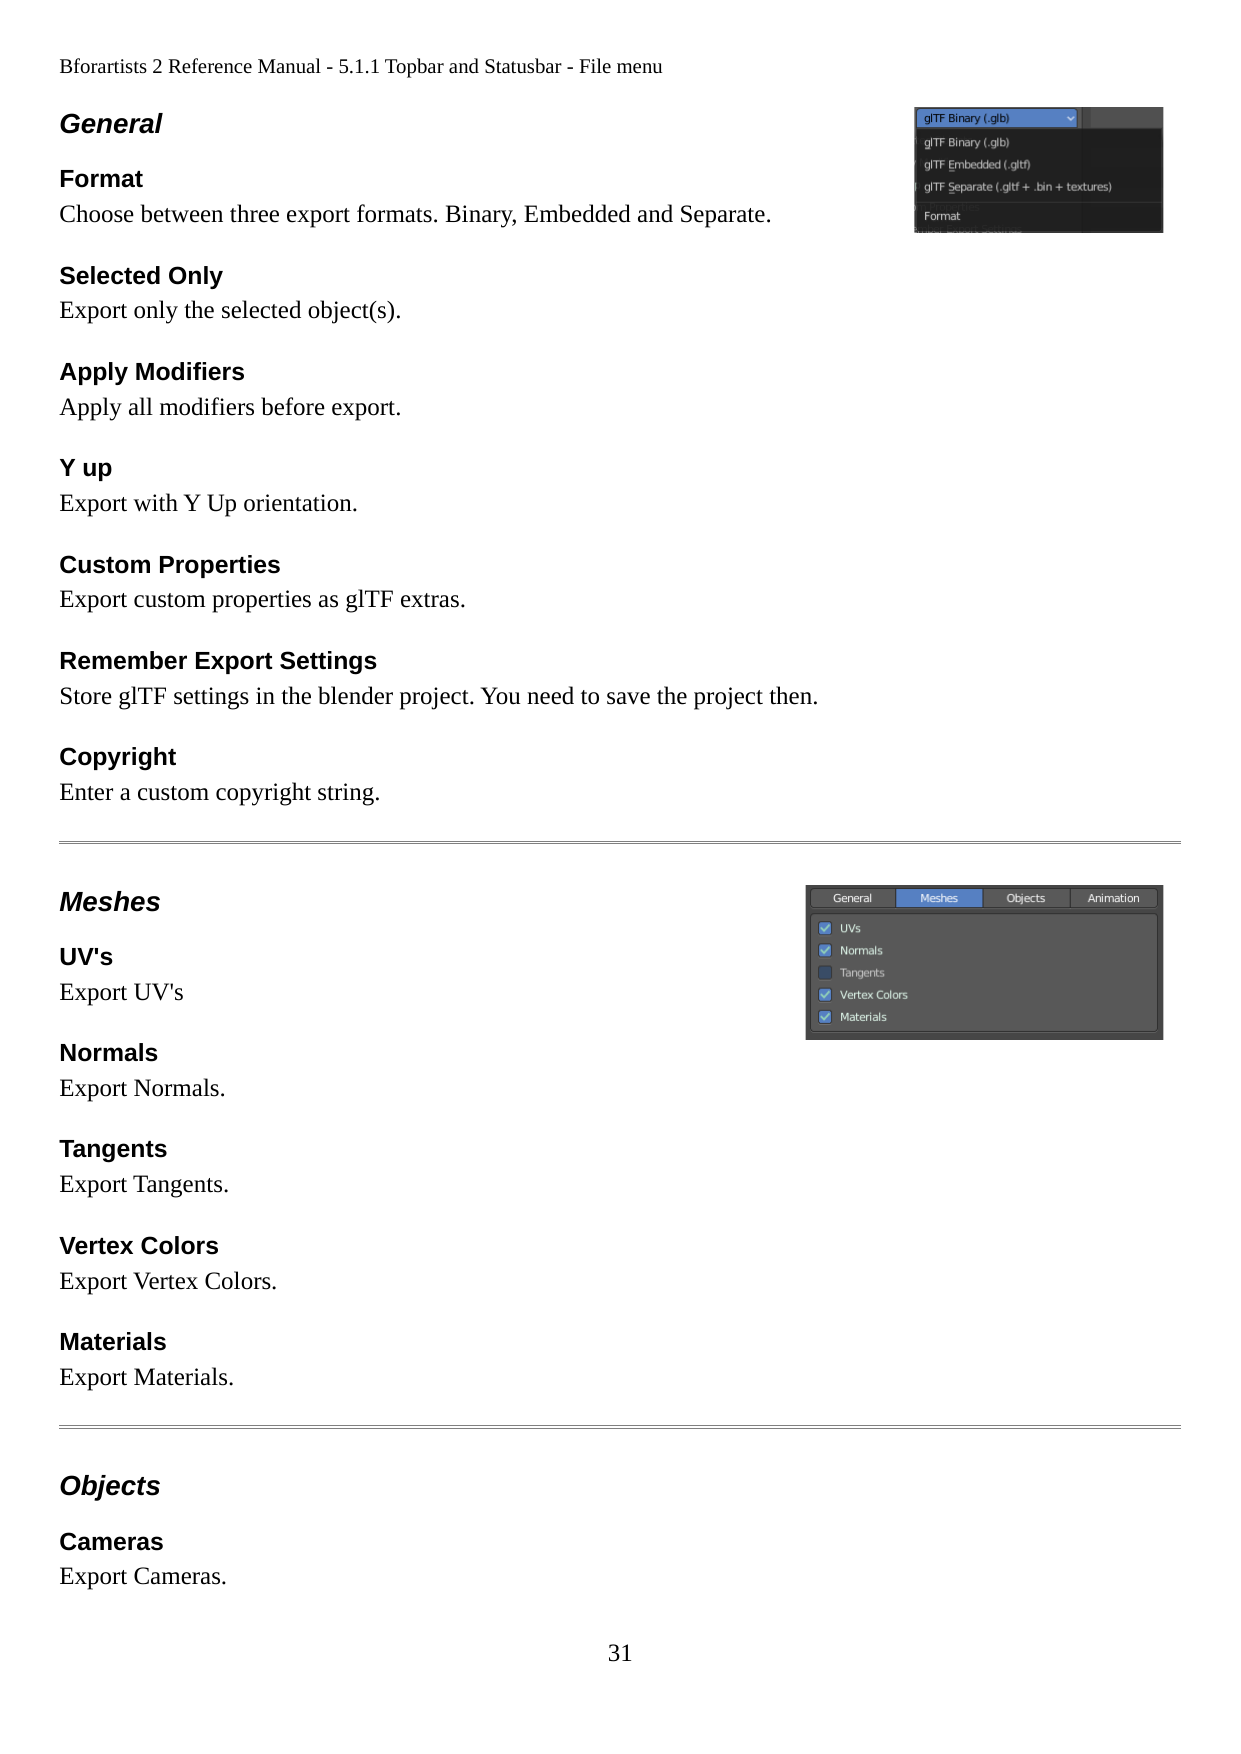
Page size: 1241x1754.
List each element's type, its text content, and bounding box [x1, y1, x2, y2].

subtitle Remember Export Settings [59, 646, 1181, 675]
subtitle UV's [59, 942, 805, 970]
subtitle Y up [59, 453, 1181, 482]
subtitle Normals [59, 1038, 1181, 1067]
subtitle Tangents [59, 1134, 1181, 1163]
text Store glTF settings in the blender project. You need to save the project then. [59, 681, 1181, 710]
subtitle Materials [59, 1327, 1181, 1356]
text Choose between three export formats. Binary, Embedded and Separate. [59, 199, 914, 228]
text [1164, 977, 1181, 1005]
subtitle [1164, 885, 1181, 917]
picture [914, 107, 1164, 233]
picture [805, 885, 1164, 1040]
subtitle Copyright [59, 742, 1181, 771]
text Export Cameras. [59, 1561, 1181, 1590]
subtitle Custom Properties [59, 550, 1181, 578]
subtitle Objects [59, 1470, 1181, 1502]
text Export Normals. [59, 1073, 1181, 1102]
text Export Tangents. [59, 1169, 1181, 1198]
text Export with Y Up orientation. [59, 488, 1181, 517]
subtitle [1164, 942, 1181, 970]
text Export custom properties as glTF extras. [59, 584, 1181, 613]
subtitle Meshes [59, 885, 805, 917]
text Enter a custom copyright string. [59, 777, 1181, 806]
text Export Materials. [59, 1362, 1181, 1391]
subtitle General [59, 107, 914, 139]
subtitle Vertex Colors [59, 1231, 1181, 1259]
text Export UV's [59, 977, 805, 1005]
text Apply all modifiers before export. [59, 392, 1181, 421]
text Export Vertex Colors. [59, 1266, 1181, 1294]
subtitle [1164, 107, 1181, 139]
subtitle Apply Modifiers [59, 357, 1181, 386]
subtitle Cameras [59, 1527, 1181, 1555]
subtitle Format [59, 164, 914, 193]
subtitle Selected Only [59, 261, 1181, 289]
text Export only the selected object(s). [59, 296, 1181, 324]
subtitle [1164, 164, 1181, 193]
